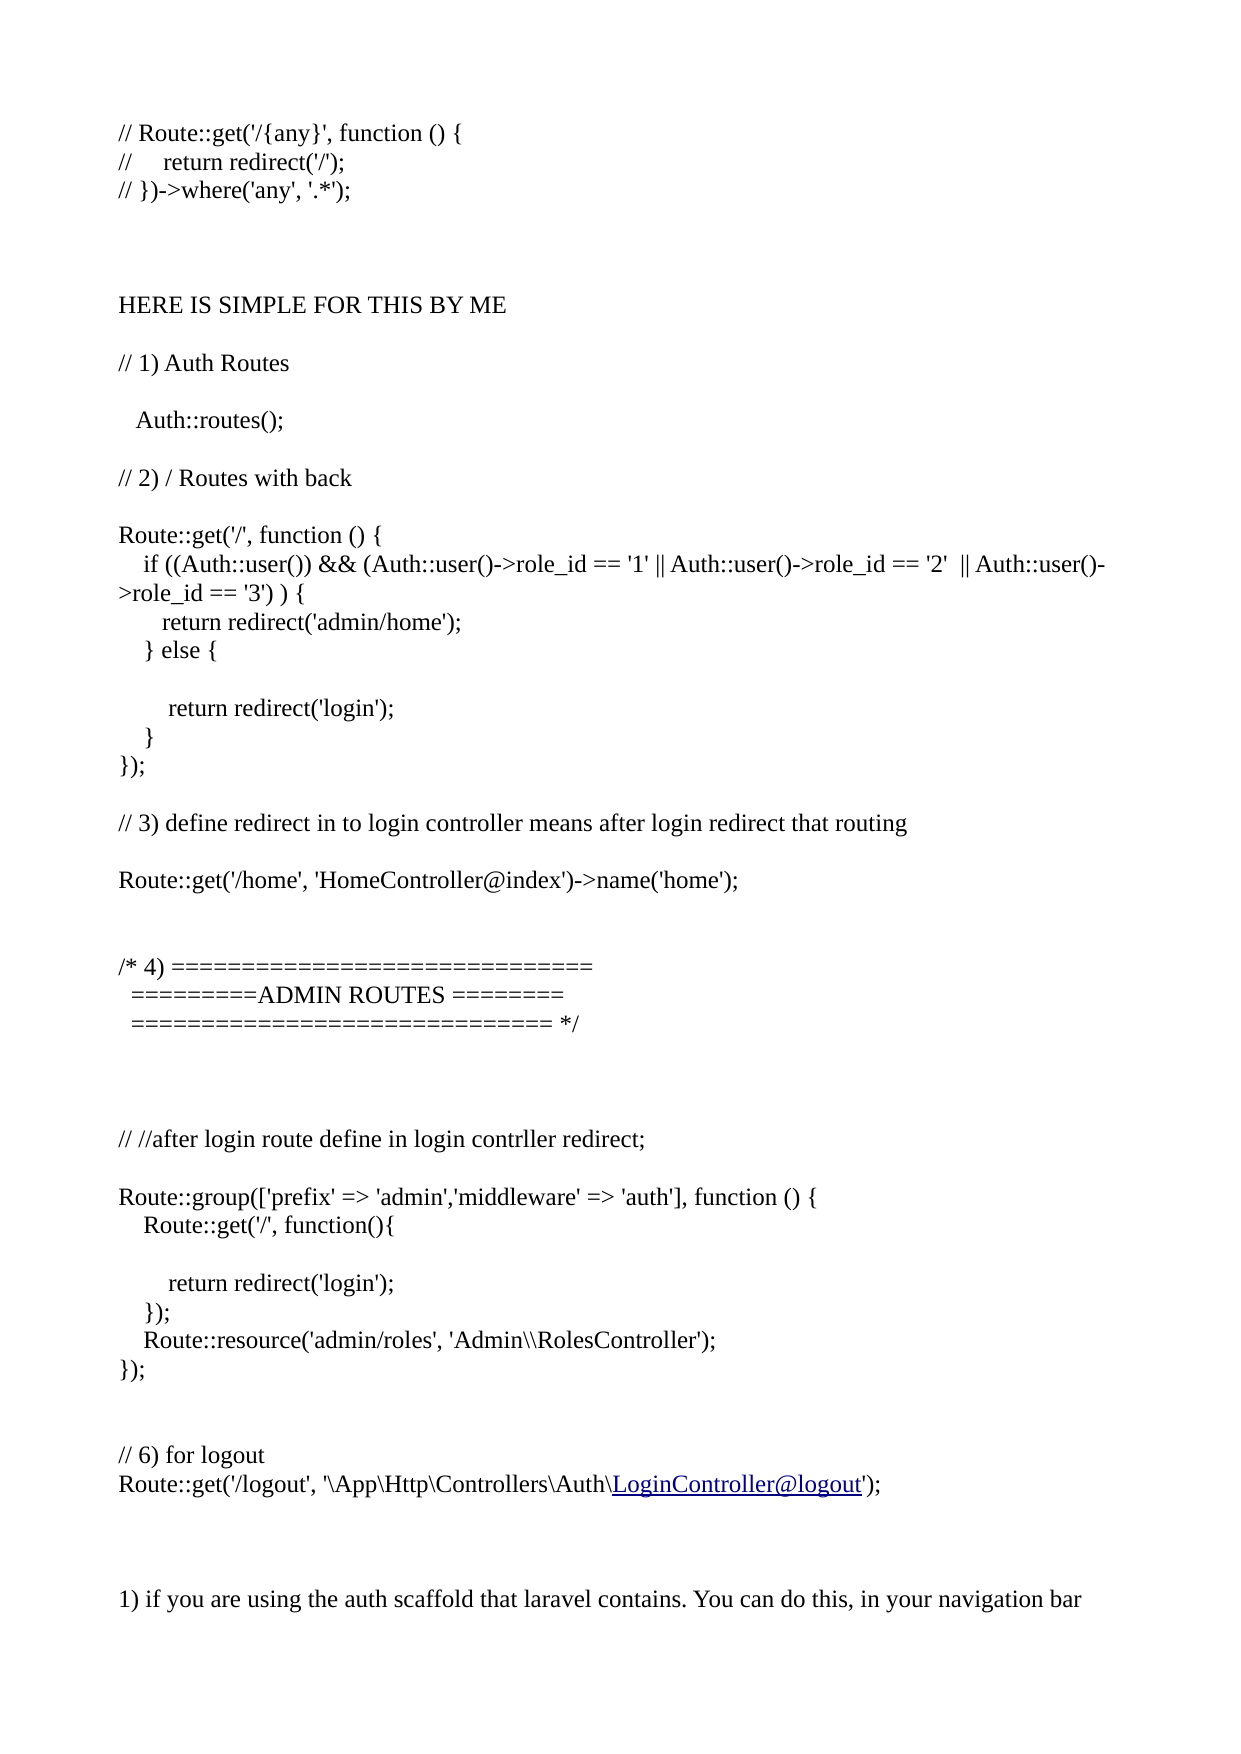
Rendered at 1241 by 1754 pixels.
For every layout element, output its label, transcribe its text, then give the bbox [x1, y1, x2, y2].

text ============================== */ [118, 1009, 1122, 1038]
text // 1) Auth Routes [118, 348, 1122, 377]
text Auth::routes(); [118, 406, 1122, 434]
text if ((Auth::user()) && (Auth::user()->role_id == '1' || Auth::user()->role_id == '2' || Auth::user()->role_id == '3') ) { [118, 549, 1122, 607]
text Route::get('/', function(){ [118, 1211, 1122, 1239]
text }); [118, 1297, 1122, 1326]
text // 6) for logout [118, 1441, 1122, 1469]
text }); [118, 751, 1122, 779]
text Route::get('/home', 'HomeController@index')->name('home'); [118, 866, 1122, 894]
text // })->where('any', '.*'); [118, 176, 1122, 204]
text // return redirect('/'); [118, 147, 1122, 176]
text return redirect('login'); [118, 693, 1122, 722]
text // 2) / Routes with back [118, 463, 1122, 492]
text }); [118, 1354, 1122, 1383]
text } else { [118, 636, 1122, 664]
text // //after login route define in login contrller redirect; [118, 1124, 1122, 1153]
text Route::resource('admin/roles', 'Admin\\RolesController'); [118, 1326, 1122, 1354]
text 1) if you are using the auth scaffold that laravel contains. You can do this, in your navigation bar [118, 1584, 1122, 1613]
text HERE IS SIMPLE FOR THIS BY ME [118, 291, 1122, 319]
text /* 4) ============================== [118, 952, 1122, 981]
text Route::get('/logout', '\App\Http\Controllers\Auth\LoginController@logout'); [118, 1469, 1122, 1498]
text return redirect('login'); [118, 1268, 1122, 1297]
text } [118, 722, 1122, 751]
text Route::group(['prefix' => 'admin','middleware' => 'auth'], function () { [118, 1182, 1122, 1211]
text // Route::get('/{any}', function () { [118, 118, 1122, 147]
text // 3) define redirect in to login controller means after login redirect that routing [118, 808, 1122, 837]
text Route::get('/', function () { [118, 521, 1122, 549]
text =========ADMIN ROUTES ======== [118, 981, 1122, 1009]
text return redirect('admin/home'); [118, 607, 1122, 636]
